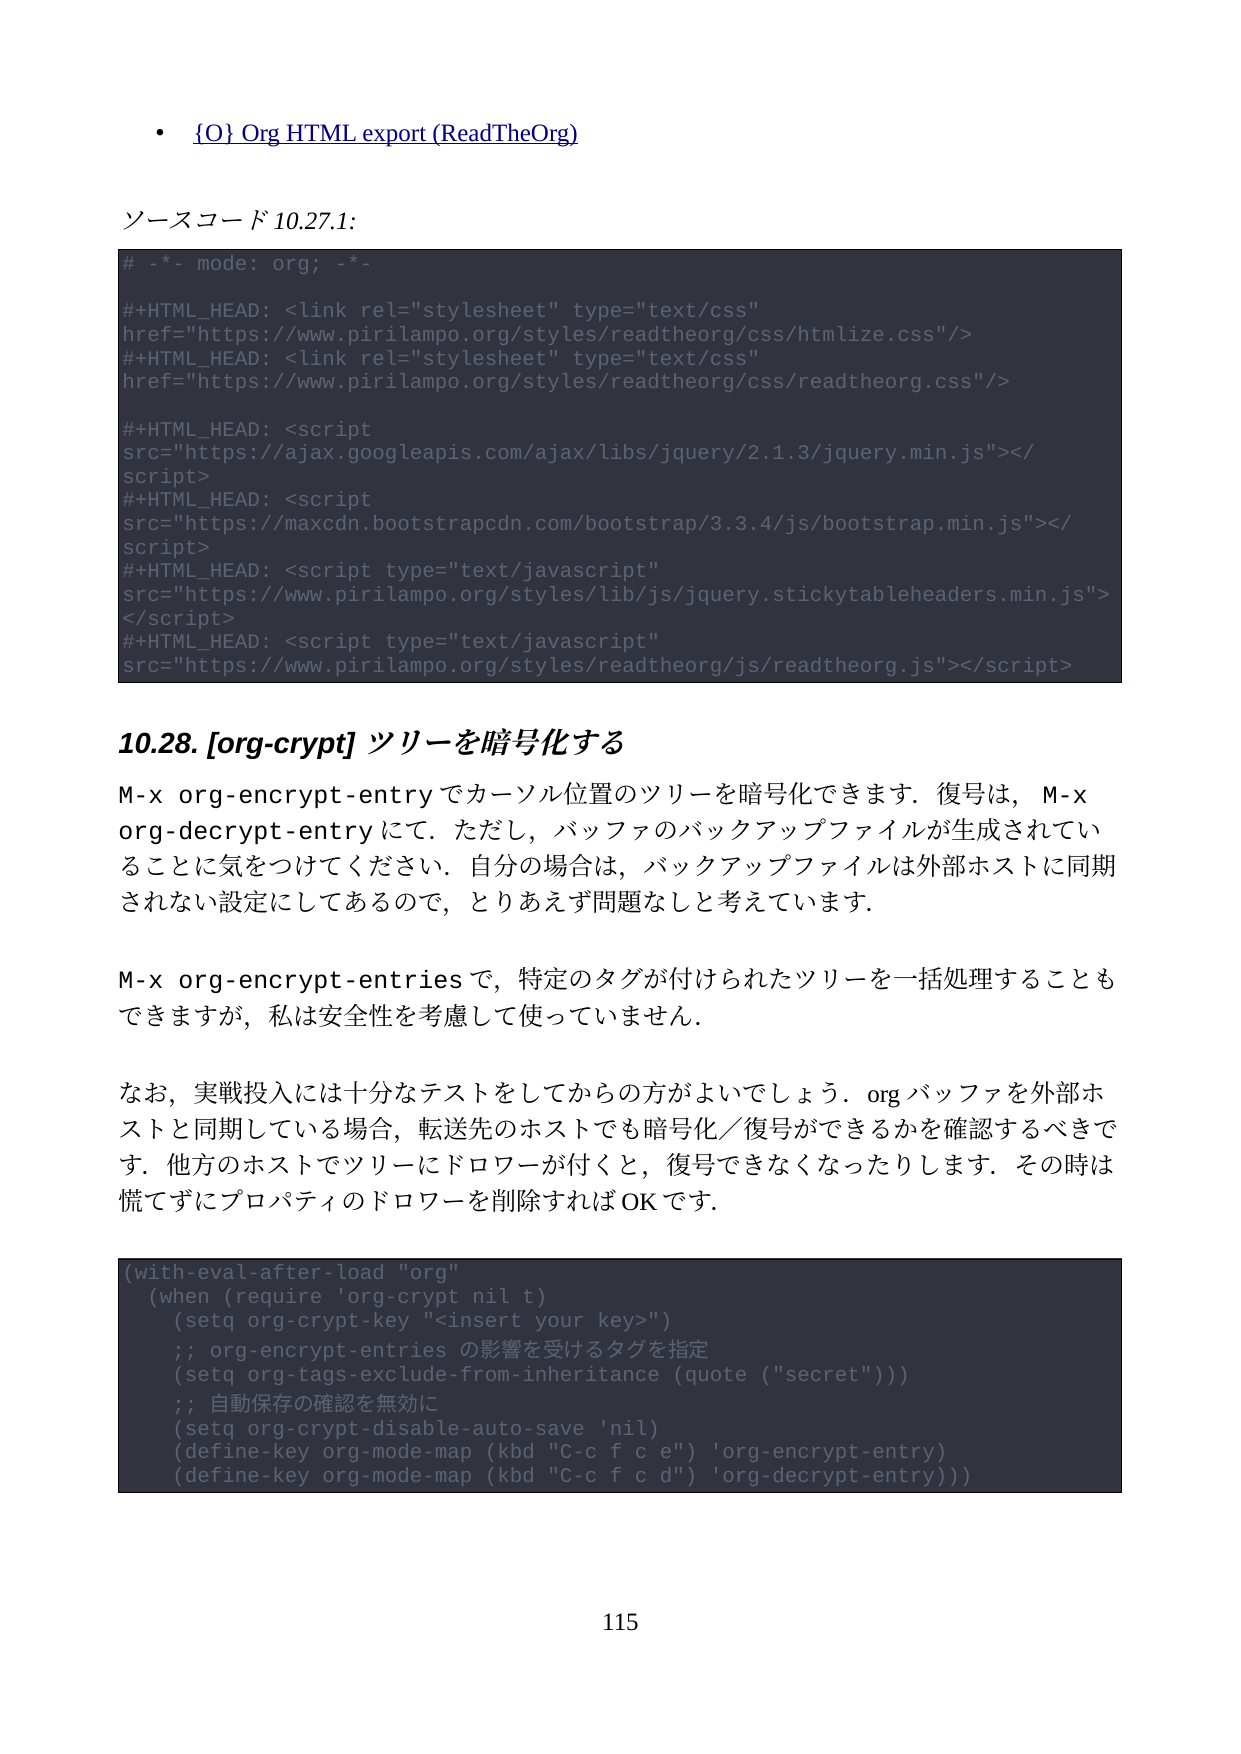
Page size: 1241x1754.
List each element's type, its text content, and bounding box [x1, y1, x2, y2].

text ;; org-encrypt-entries の影響を受けるタグを指定 [119, 1329, 1121, 1360]
text #+HTML_HEAD: <script src="https://ajax.googleapis.com/ajax/libs/jquery/2.1.3/jquery.min.js"></script> [119, 414, 1121, 486]
text (setq org-crypt-disable-auto-save 'nil) [119, 1414, 1121, 1437]
text #+HTML_HEAD: <link rel="stylesheet" type="text/css" href="https://www.pirilampo.org/styles/readtheorg/css/readtheorg.css"/> [119, 344, 1121, 391]
text (setq org-crypt-key "<insert your key>") [119, 1306, 1121, 1329]
text (with-eval-after-load "org" [119, 1260, 1121, 1282]
text ;; 自動保存の確認を無効に [119, 1383, 1121, 1414]
text (setq org-tags-exclude-from-inheritance (quote ("secret"))) [119, 1360, 1121, 1383]
text M-x org-encrypt-entries で，特定のタグが付けられたツリーを一括処理することもできますが，私は安全性を考慮して使っていません． [118, 960, 1122, 1061]
text #+HTML_HEAD: <script type="text/javascript" src="https://www.pirilampo.org/styles/lib/js/jquery.stickytableheaders.min.js"></script> [119, 556, 1121, 627]
text (define-key org-mode-map (kbd "C-c f c d") 'org-decrypt-entry))) [119, 1461, 1121, 1492]
text なお，実戦投入には十分なテストをしてからの方がよいでしょう．org バッファを外部ホストと同期している場合，転送先のホストでも暗号化／復号ができるかを確認するべきです．他方のホストでツリーにドロワーが付くと，復号できなくなったりします．その時は慌てずにプロパティのドロワーを削除すればOKです． [118, 1073, 1122, 1246]
text #+HTML_HEAD: <script type="text/javascript" src="https://www.pirilampo.org/styles/readtheorg/js/readtheorg.js"></script> [119, 627, 1121, 682]
text (define-key org-mode-map (kbd "C-c f c e") 'org-encrypt-entry) [119, 1437, 1121, 1461]
text M-x org-encrypt-entry でカーソル位置のツリーを暗号化できます．復号は， M-x org-decrypt-entry にて．ただし，バッファのバックアップファイルが生成されていることに気をつけてください．自分の場合は，バックアップファイルは外部ホストに同期されない設定にしてあるので，とりあえず問題なしと考えています． [118, 774, 1122, 947]
subtitle [org-crypt] ツリーを暗号化する [118, 720, 1122, 762]
list {O} Org HTML export (ReadTheOrg) [156, 118, 1122, 176]
text # -*- mode: org; -*- [119, 250, 1121, 273]
text (when (require 'org-crypt nil t) [119, 1282, 1121, 1306]
text #+HTML_HEAD: <script src="https://maxcdn.bootstrapcdn.com/bootstrap/3.3.4/js/bootstrap.min.js"></script> [119, 486, 1121, 556]
text #+HTML_HEAD: <link rel="stylesheet" type="text/css" href="https://www.pirilampo.org/styles/readtheorg/css/htmlize.css"/> [119, 296, 1121, 344]
list ソースコード 10.27.1: [118, 201, 1122, 237]
